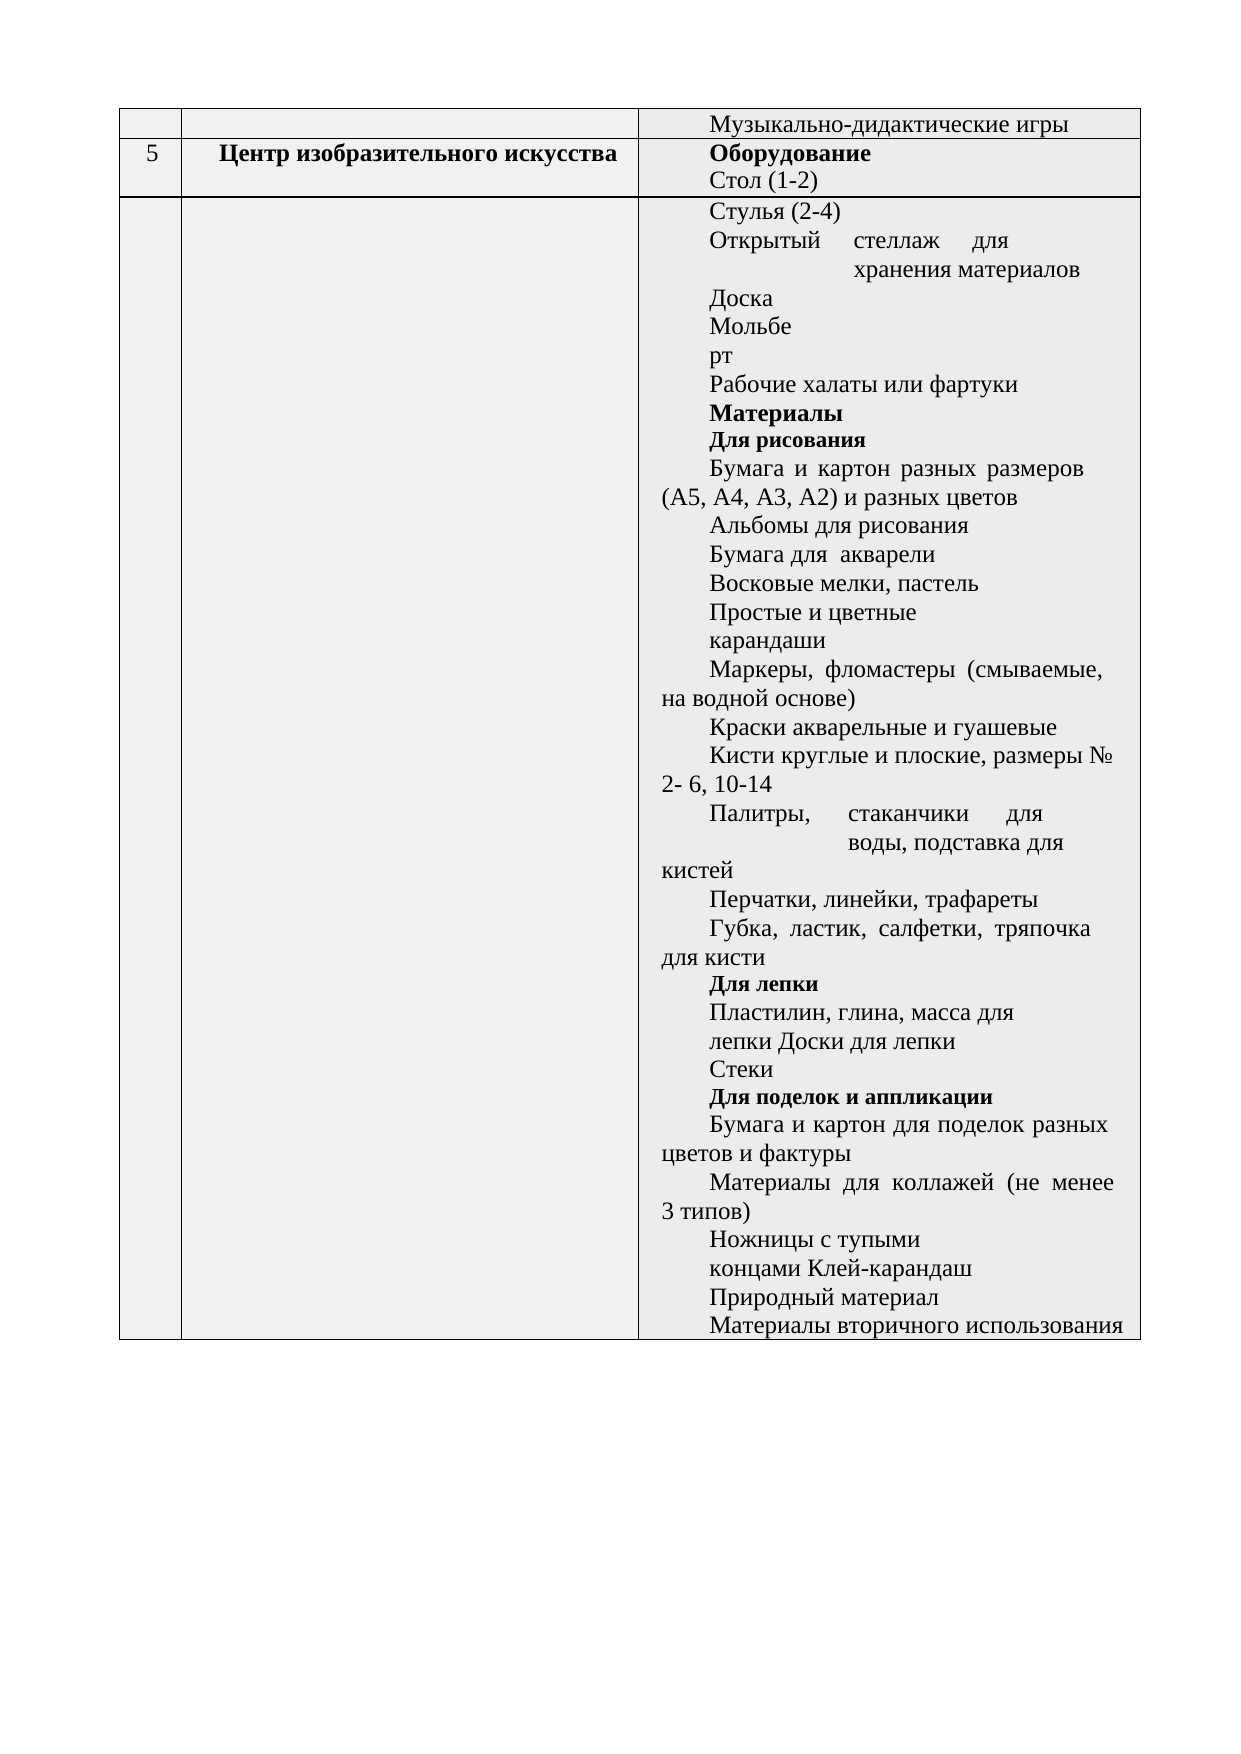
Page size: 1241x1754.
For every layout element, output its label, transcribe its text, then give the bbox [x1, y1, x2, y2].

table_cell Музыкально-дидактические игры [639, 109, 1140, 138]
table_header Стулья (2-4) Открытый стеллаж для хранения материалов Доска Мольберт Рабочие халаты или фартуки Материалы Для рисования Бумага и картон разных размеров (А5, А4, А3, А2) и разных цветов Альбомы для рисования Бумага для акварели Восковые мелки, пастель Простые и цветные карандаши Маркеры, фломастеры (смываемые, на водной основе) Краски акварельные и гуашевые Кисти круглые и плоские, размеры № 2- 6, 10-14 Палитры, стаканчики для воды, подставка для кистей Перчатки, линейки, трафареты Губка, ластик, салфетки, тряпочка для кисти Для лепки Пластилин, глина, масса для лепки Доски для лепки Стеки Для поделок и аппликации Бумага и картон для поделок разных цветов и фактуры Материалы для коллажей (не менее 3 типов) Ножницы с тупыми концами Клей-карандаш Природный материал Материалы вторичного использования [639, 198, 1140, 1339]
table_cell 5 [120, 139, 181, 196]
table_header [182, 198, 638, 1339]
table_cell [120, 109, 181, 138]
table_header [120, 198, 181, 1339]
table_cell Оборудование Стол (1-2) [639, 139, 1140, 196]
table_cell Центр изобразительного искусства [182, 139, 638, 196]
table_cell [182, 109, 638, 138]
